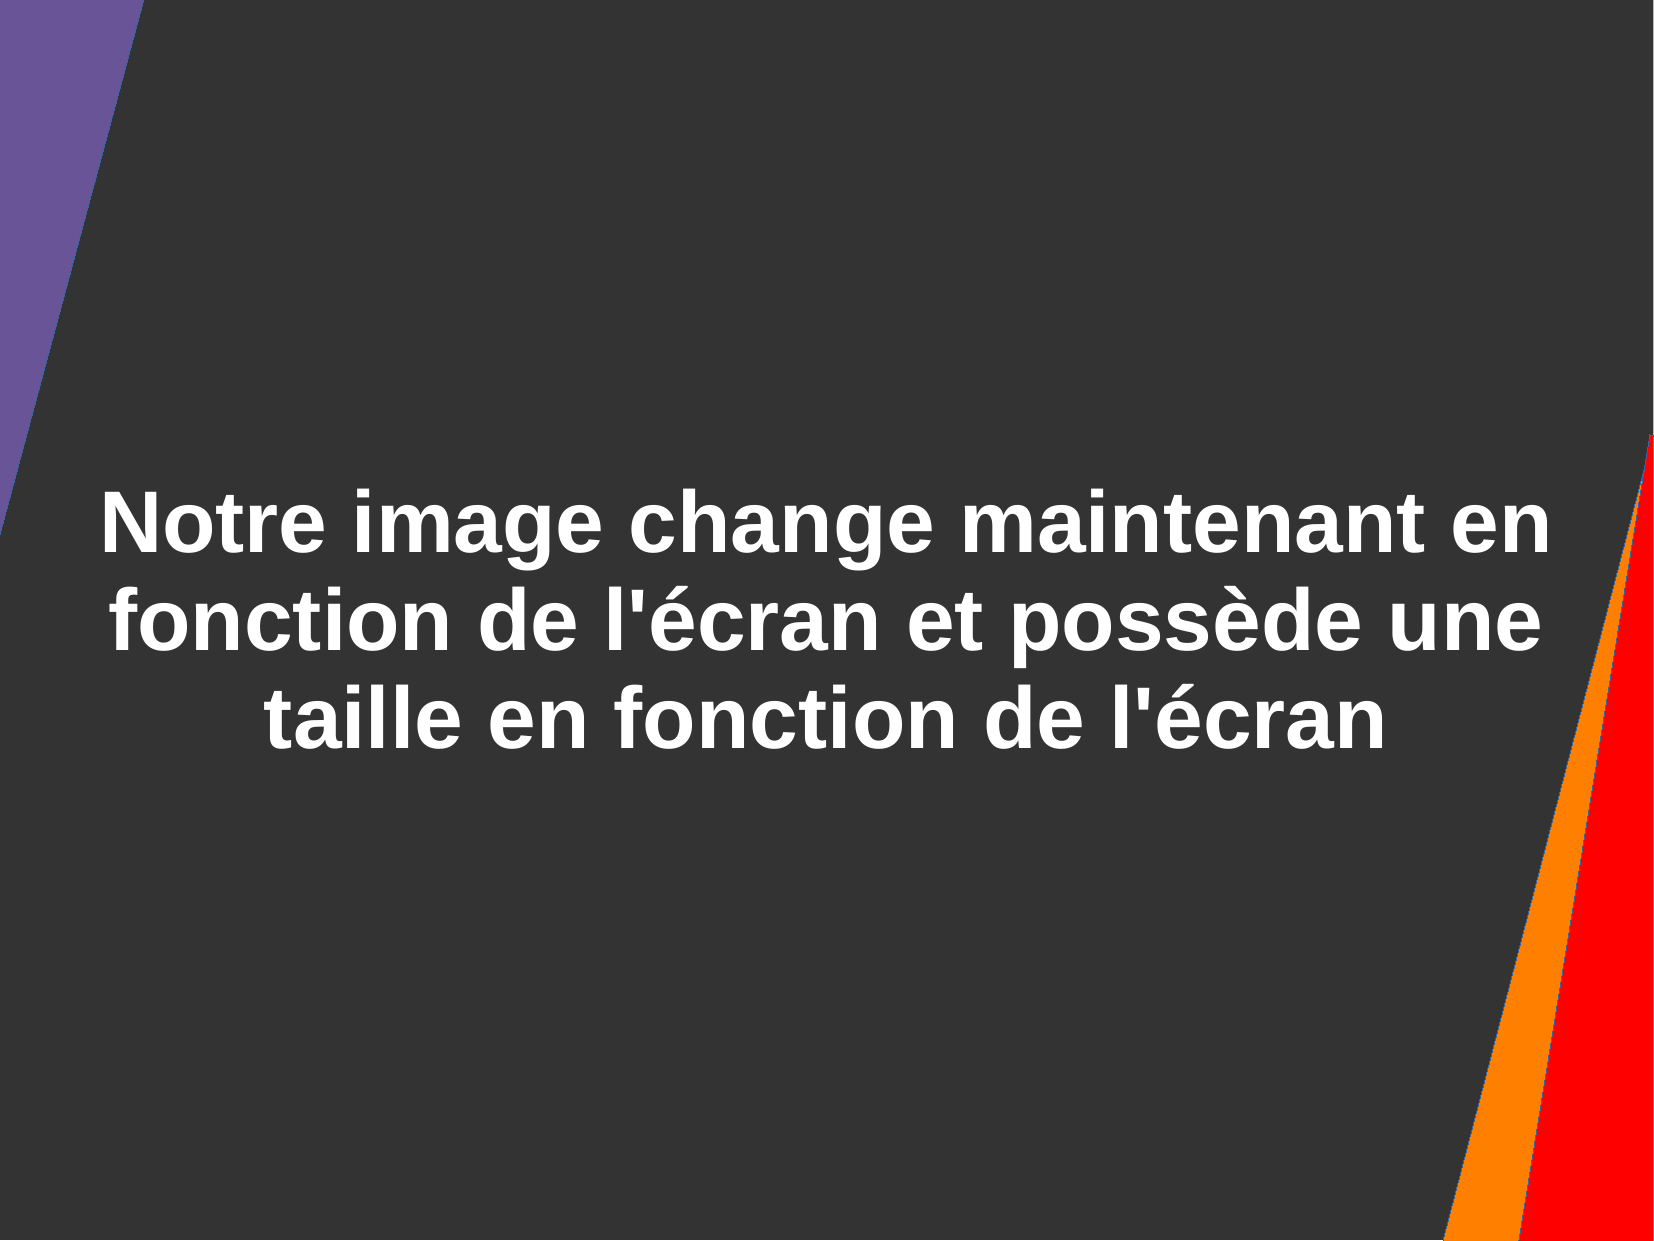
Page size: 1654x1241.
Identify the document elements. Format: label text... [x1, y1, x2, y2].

title Notre image change maintenant en fonction de l'écran et possède une taille en fonction de l'écran [31, 473, 1622, 767]
text_box [1442, 434, 1654, 1241]
text_box [0, 0, 144, 535]
